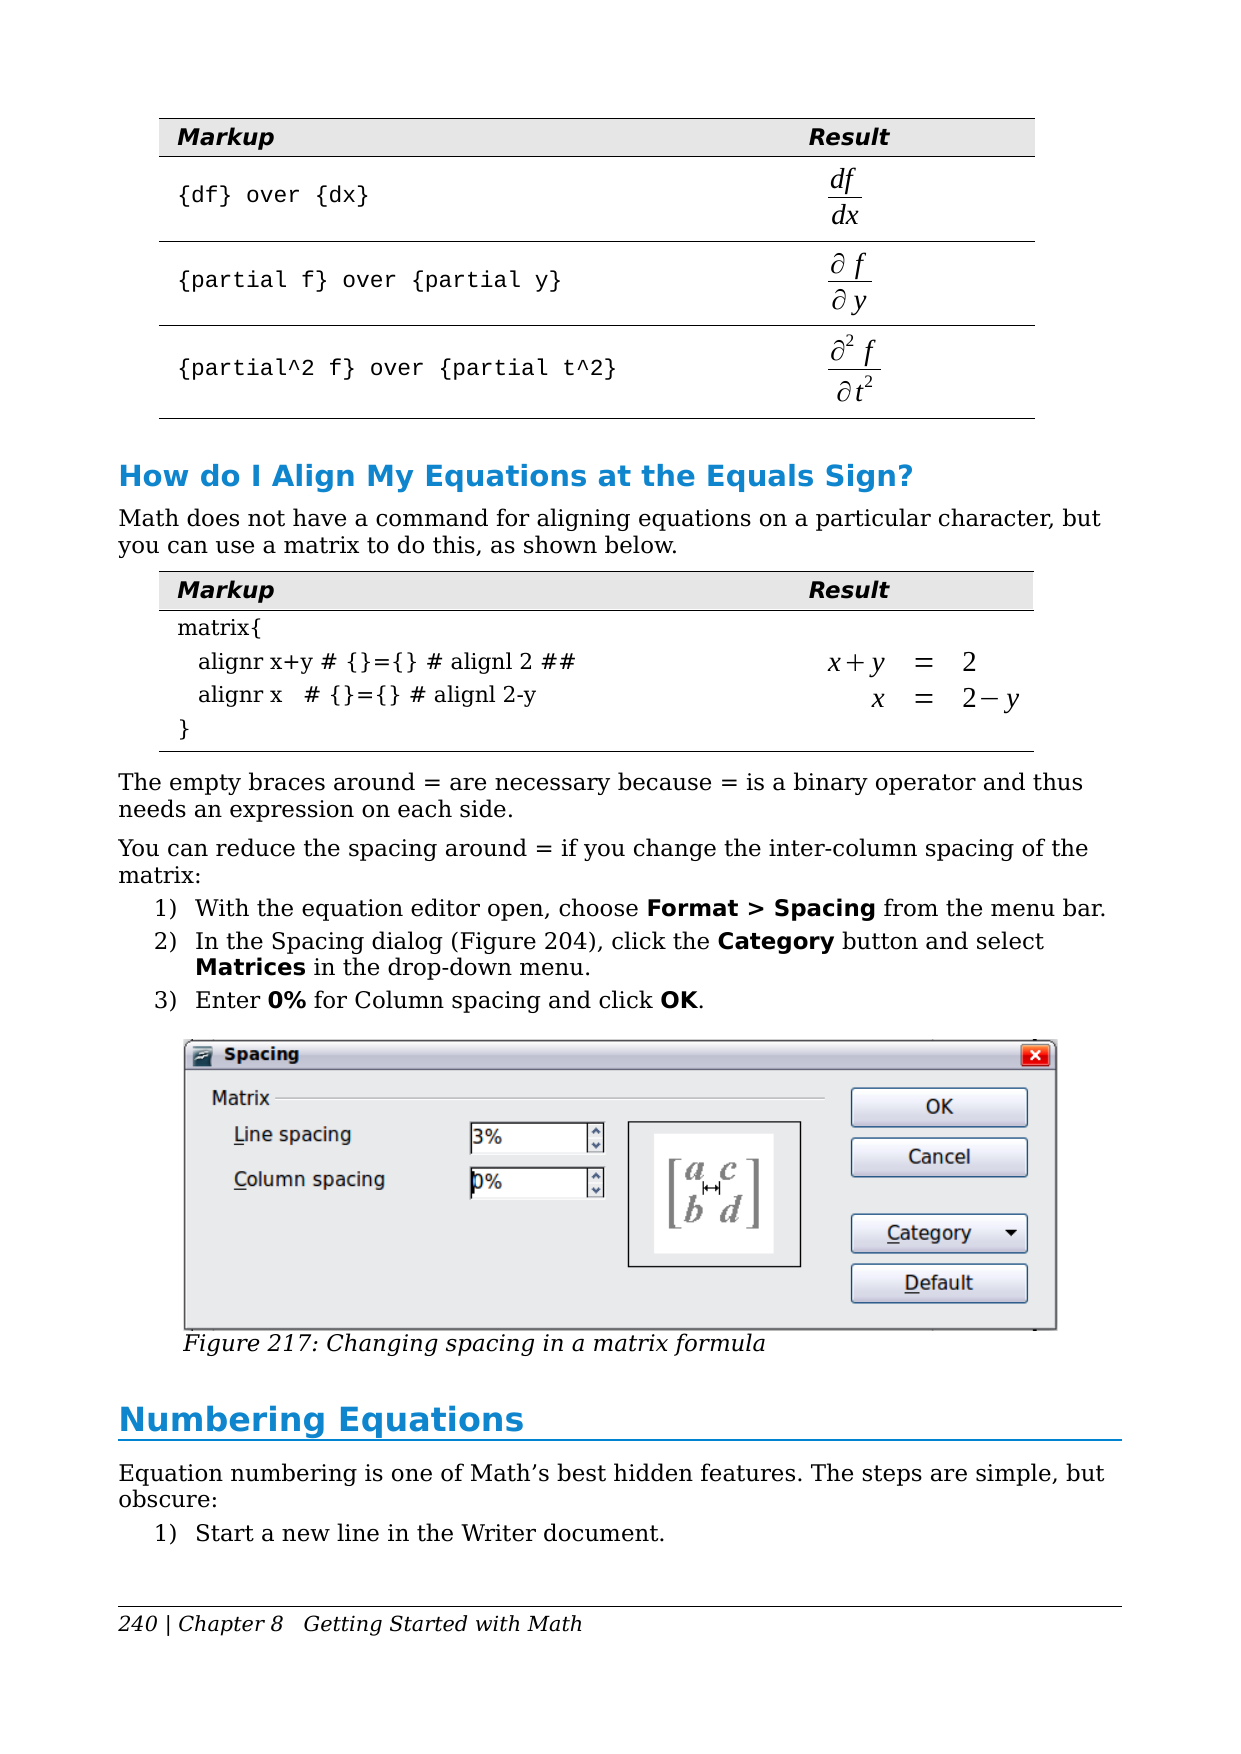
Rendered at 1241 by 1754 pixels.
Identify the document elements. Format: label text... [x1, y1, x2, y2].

table_header Markup [159, 572, 790, 609]
list In the Spacing dialog (Figure 3), click the Category button and select Matrices in the drop-down menu. [177, 928, 1122, 981]
list With the equation editor open, choose Format > Spacing from the menu bar. [177, 895, 1122, 922]
list Equation numbering is one of Math’s best hidden features. The steps are simple, but obscure: [118, 1460, 1122, 1513]
subtitle How do I Align My Equations at the Equals Sign? [118, 459, 1122, 493]
table_cell [791, 157, 1035, 241]
text Figure 16: Changing spacing in a matrix formula [183, 1331, 1057, 1357]
subtitle Numbering Equations [118, 1400, 1122, 1439]
table_header Markup [159, 119, 791, 156]
table_cell [791, 326, 1035, 418]
table_header Result [790, 572, 1033, 609]
table_cell [790, 611, 1033, 751]
picture [183, 1039, 1058, 1331]
text Math does not have a command for aligning equations on a particular character, but you can use a matrix to do this, as shown below. [118, 505, 1122, 559]
list Enter 0% for Column spacing and click OK. [177, 987, 1122, 1014]
table_header Result [791, 119, 1035, 156]
table_cell {partial f} over {partial y} [159, 242, 791, 325]
table_cell {partial^2 f} over {partial t^2} [159, 326, 791, 418]
list You can reduce the spacing around = if you change the inter-column spacing of the matrix: [118, 835, 1122, 888]
table_cell {df} over {dx} [159, 157, 791, 241]
text The empty braces around = are necessary because = is a binary operator and thus needs an expression on each side. [118, 769, 1122, 823]
table_cell [791, 242, 1035, 325]
list Start a new line in the Writer document. [177, 1520, 1122, 1546]
table_cell matrix{ alignr x+y # {}={} # alignl 2 ## alignr x # {}={} # alignl 2-y } [159, 611, 790, 751]
